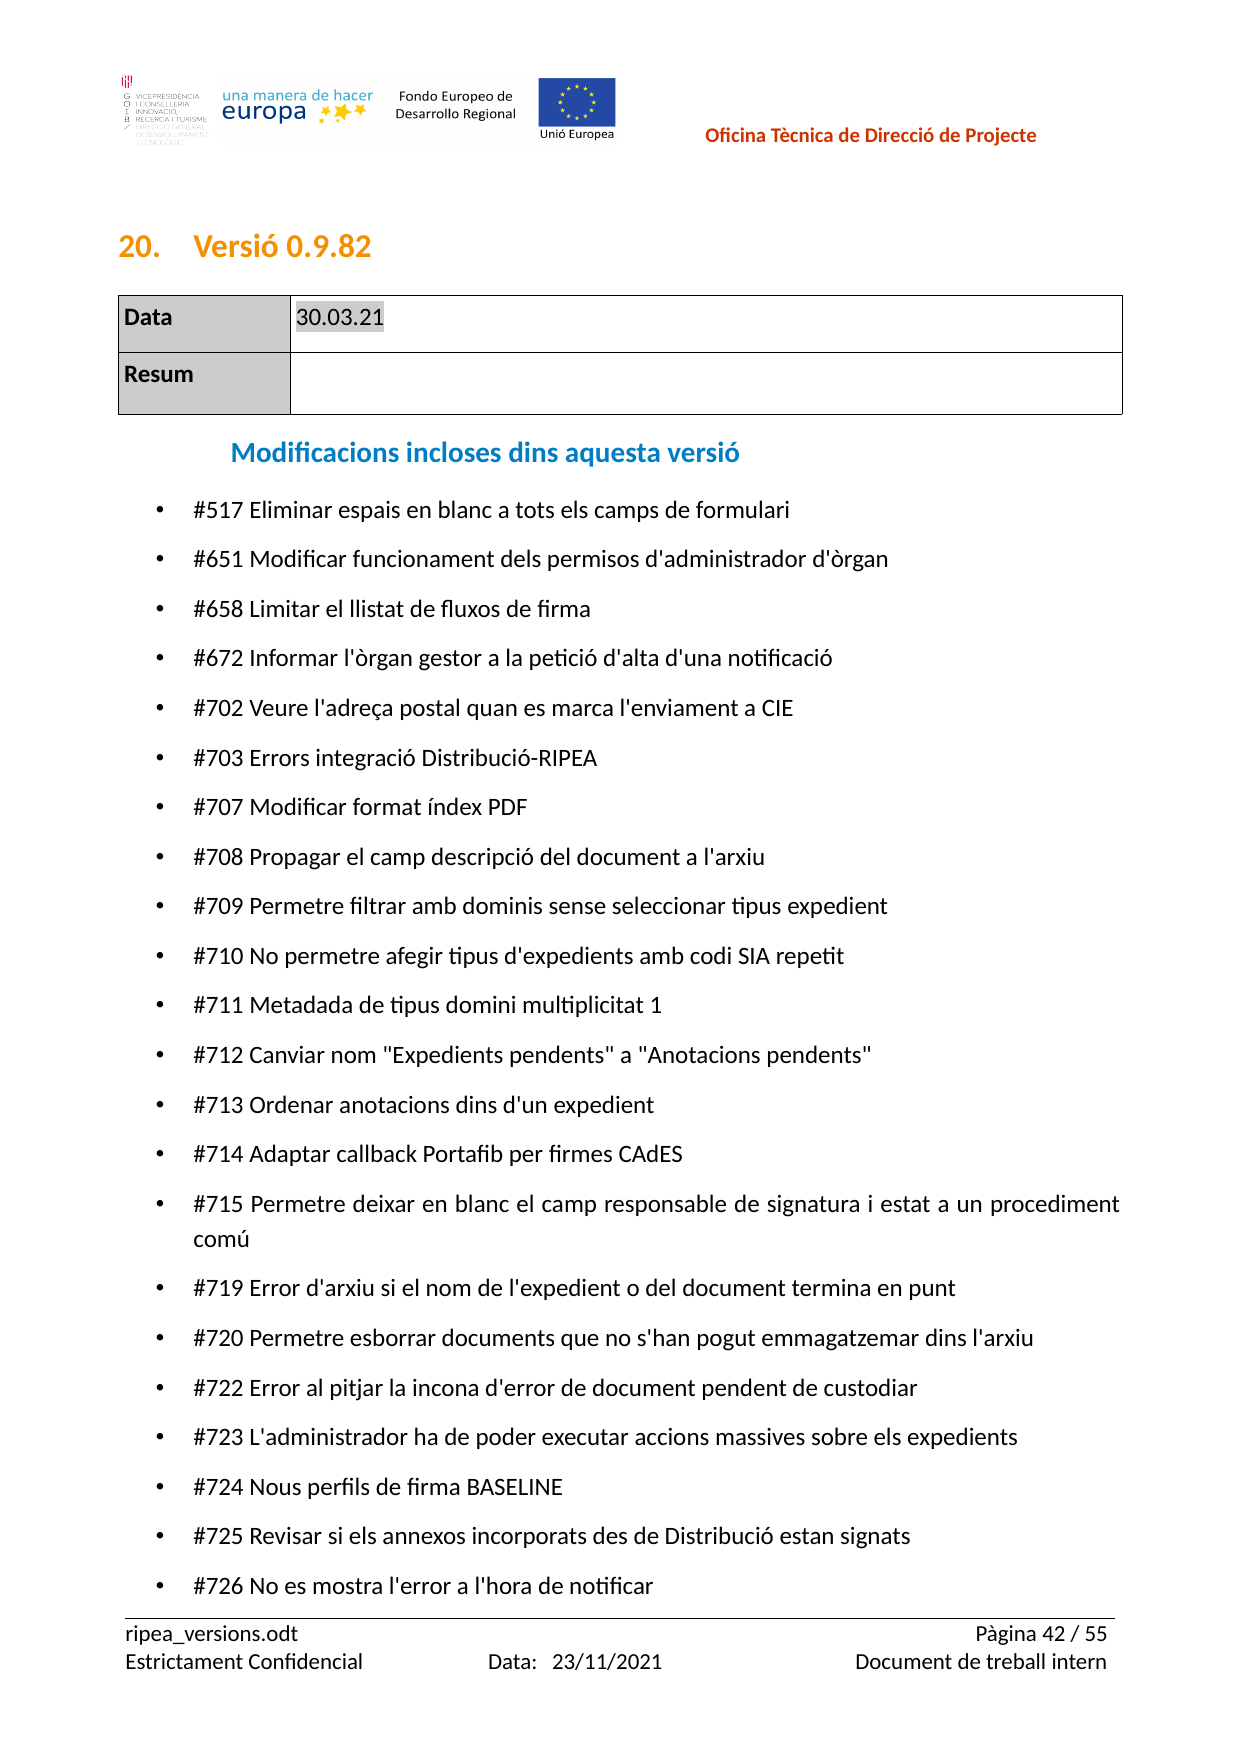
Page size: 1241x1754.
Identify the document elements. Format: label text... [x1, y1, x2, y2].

list #710 No permetre afegir tipus d'expedients amb codi SIA repetit [156, 940, 1122, 971]
list #725 Revisar si els annexos incorporats des de Distribució estan signats [156, 1520, 1122, 1551]
picture [219, 73, 621, 147]
picture [118, 73, 213, 147]
list #517 Eliminar espais en blanc a tots els camps de formulari [156, 494, 1122, 524]
list #707 Modificar format índex PDF [156, 791, 1122, 822]
list #708 Propagar el camp descripció del document a l'arxiu [156, 841, 1122, 871]
list #712 Canviar nom "Expedients pendents" a "Anotacions pendents" [156, 1039, 1122, 1070]
table_cell Resum [119, 353, 290, 414]
table_cell [291, 353, 1122, 414]
list #715 Permetre deixar en blanc el camp responsable de signatura i estat a un procediment comú [156, 1188, 1122, 1253]
subtitle Modificacions incloses dins aquesta versió [153, 434, 1122, 470]
list #709 Permetre filtrar amb dominis sense seleccionar tipus expedient [156, 890, 1122, 921]
table_header Data [119, 296, 290, 352]
list #719 Error d'arxiu si el nom de l'expedient o del document termina en punt [156, 1272, 1122, 1303]
list #672 Informar l'òrgan gestor a la petició d'alta d'una notificació [156, 642, 1122, 673]
list #726 No es mostra l'error a l'hora de notificar [156, 1570, 1122, 1601]
list #702 Veure l'adreça postal quan es marca l'enviament a CIE [156, 692, 1122, 723]
list #711 Metadada de tipus domini multiplicitat 1 [156, 989, 1122, 1020]
list #658 Limitar el llistat de fluxos de firma [156, 593, 1122, 623]
list #722 Error al pitjar la incona d'error de document pendent de custodiar [156, 1372, 1122, 1402]
list #724 Nous perfils de firma BASELINE [156, 1471, 1122, 1501]
list #723 L'administrador ha de poder executar accions massives sobre els expedients [156, 1421, 1122, 1452]
list #713 Ordenar anotacions dins d'un expedient [156, 1089, 1122, 1119]
table_header 30.03.21 [291, 296, 1122, 352]
list #651 Modificar funcionament dels permisos d'administrador d'òrgan [156, 543, 1122, 574]
list #720 Permetre esborrar documents que no s'han pogut emmagatzemar dins l'arxiu [156, 1322, 1122, 1353]
list #714 Adaptar callback Portafib per firmes CAdES [156, 1138, 1122, 1169]
list #703 Errors integració Distribució-RIPEA [156, 742, 1122, 772]
subtitle Versió 0.9.82 [118, 225, 1122, 266]
